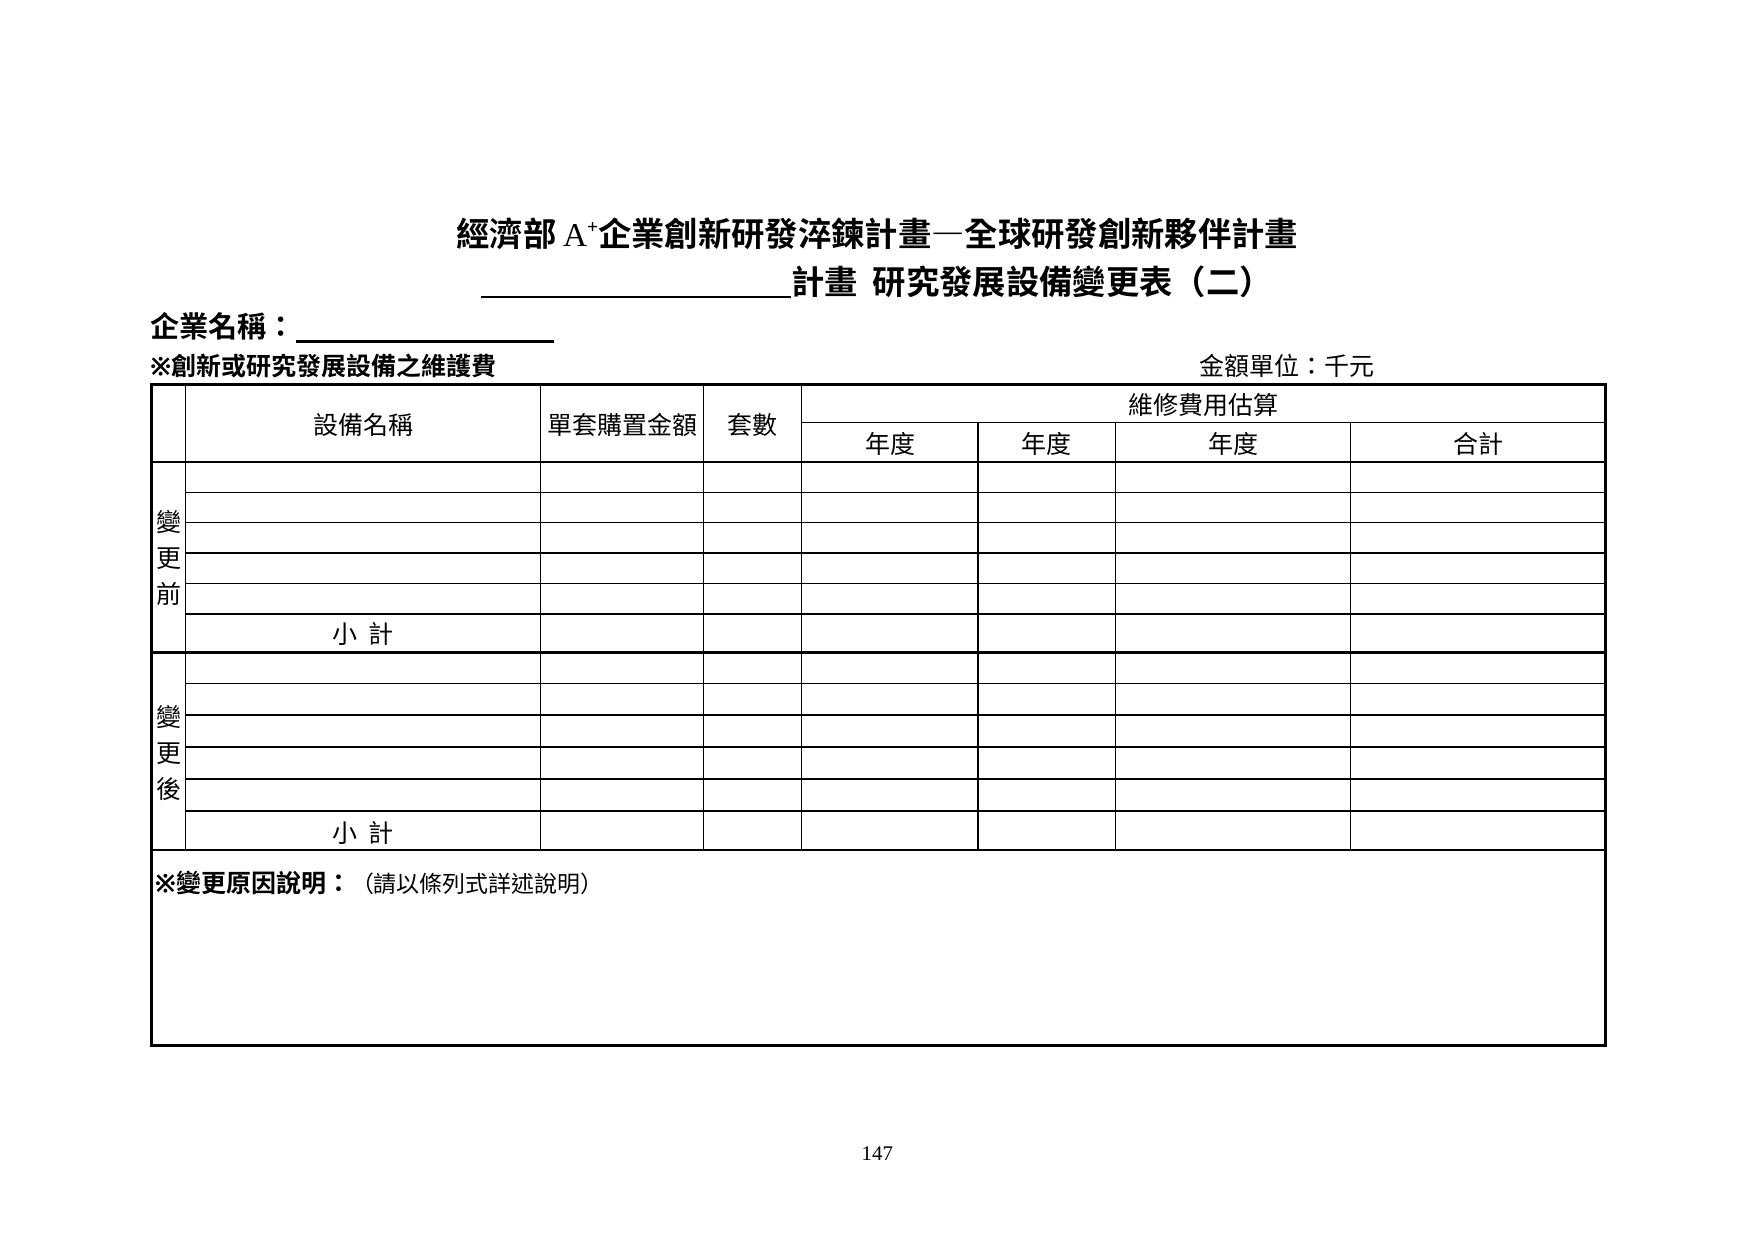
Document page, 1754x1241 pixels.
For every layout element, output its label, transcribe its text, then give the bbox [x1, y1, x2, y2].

table_cell [802, 463, 977, 492]
table_cell [186, 523, 540, 552]
table_cell [541, 554, 703, 582]
text ※創新或研究發展設備之維護費 金額單位：千元 [150, 346, 1604, 382]
table_cell [541, 493, 703, 522]
table_cell 變更後 [153, 654, 185, 849]
table_cell 小 計 [186, 615, 540, 651]
table_cell [1351, 812, 1604, 849]
table_cell [802, 684, 977, 714]
text 企業名稱： [150, 304, 1604, 346]
table_cell [1351, 523, 1604, 552]
table_cell [979, 554, 1115, 582]
table_cell [979, 716, 1115, 746]
table_cell [802, 523, 977, 552]
table_cell [1116, 780, 1350, 810]
table_cell [186, 584, 540, 613]
table_cell [186, 684, 540, 714]
table_cell [802, 748, 977, 778]
table_cell [1116, 812, 1350, 849]
table_cell [1351, 493, 1604, 522]
table_cell [1116, 463, 1350, 492]
table_cell [1116, 654, 1350, 682]
table_cell [186, 654, 540, 682]
table_cell [541, 615, 703, 651]
table_cell [541, 463, 703, 492]
table_cell [704, 493, 801, 522]
table_cell [541, 748, 703, 778]
table_cell [1351, 716, 1604, 746]
table_cell [541, 716, 703, 746]
table_header [153, 386, 185, 461]
table_cell [186, 716, 540, 746]
table_cell [1351, 584, 1604, 613]
table_cell [1351, 748, 1604, 778]
table_cell [541, 584, 703, 613]
table_cell [979, 493, 1115, 522]
table_cell 年度 [979, 423, 1115, 461]
table_cell [186, 493, 540, 522]
table_cell [1351, 554, 1604, 582]
table_cell [802, 780, 977, 810]
table_cell [1351, 684, 1604, 714]
table_cell [1116, 684, 1350, 714]
table_cell [802, 716, 977, 746]
text 經濟部A+企業創新研發淬鍊計畫—全球研發創新夥伴計畫 [150, 207, 1604, 256]
table_cell [979, 523, 1115, 552]
table_cell [541, 812, 703, 849]
table_cell 變更前 [153, 463, 185, 651]
table_cell [1116, 615, 1350, 651]
table_cell [704, 654, 801, 682]
table_cell [704, 523, 801, 552]
table_cell [1116, 748, 1350, 778]
table_cell [979, 748, 1115, 778]
table_cell [979, 780, 1115, 810]
table_cell [541, 523, 703, 552]
table_cell 小 計 [186, 812, 540, 849]
table_cell [1351, 463, 1604, 492]
table_cell ※變更原因說明：（請以條列式詳述說明） [153, 851, 1604, 1043]
table_header 設備名稱 [186, 386, 540, 461]
table_cell [802, 584, 977, 613]
table_cell [1116, 523, 1350, 552]
table_cell [1351, 654, 1604, 682]
table_cell 年度 [1116, 423, 1350, 461]
table_cell [541, 780, 703, 810]
table_cell [704, 615, 801, 651]
table_cell [802, 812, 977, 849]
table_cell [802, 654, 977, 682]
table_cell [541, 654, 703, 682]
table_cell [704, 584, 801, 613]
table_cell [979, 812, 1115, 849]
table_cell [186, 463, 540, 492]
text 計畫 研究發展設備變更表（二） [150, 256, 1604, 304]
table_cell [1116, 493, 1350, 522]
table_header 單套購置金額 [541, 386, 703, 461]
table_cell [802, 615, 977, 651]
table_header 套數 [704, 386, 801, 461]
table_cell [1351, 615, 1604, 651]
table_cell [979, 584, 1115, 613]
table_cell [979, 654, 1115, 682]
table_cell [704, 463, 801, 492]
table_cell [802, 493, 977, 522]
table_cell [541, 684, 703, 714]
table_cell [802, 554, 977, 582]
table_cell [704, 812, 801, 849]
table_cell 合計 [1351, 423, 1604, 461]
table_cell [1351, 780, 1604, 810]
table_cell [979, 463, 1115, 492]
table_header 維修費用估算 [802, 386, 1604, 422]
table_cell [186, 554, 540, 582]
table_cell 年度 [802, 423, 977, 461]
table_cell [704, 716, 801, 746]
table_cell [186, 748, 540, 778]
table_cell [186, 780, 540, 810]
table_cell [1116, 716, 1350, 746]
table_cell [979, 684, 1115, 714]
table_cell [1116, 554, 1350, 582]
table_cell [1116, 584, 1350, 613]
table_cell [704, 748, 801, 778]
table_cell [704, 780, 801, 810]
table_cell [704, 554, 801, 582]
table_cell [979, 615, 1115, 651]
table_cell [704, 684, 801, 714]
